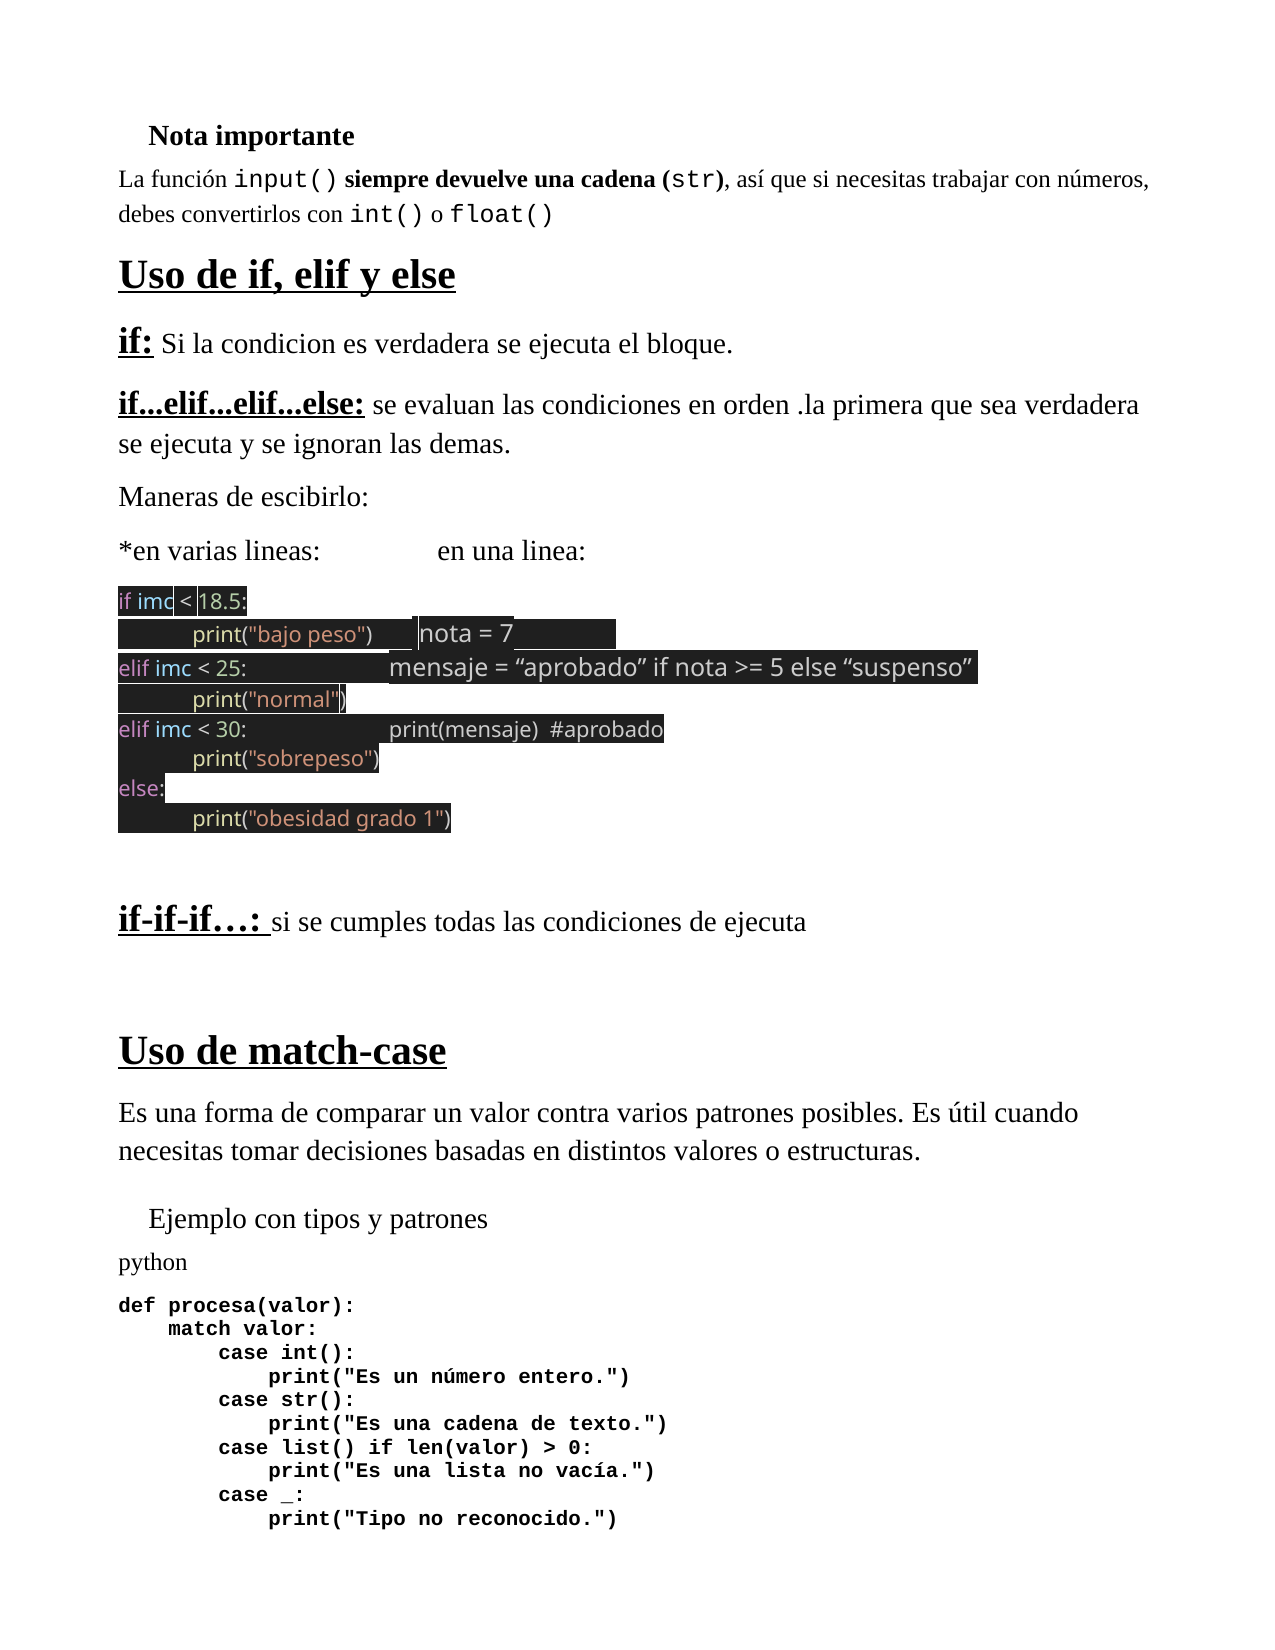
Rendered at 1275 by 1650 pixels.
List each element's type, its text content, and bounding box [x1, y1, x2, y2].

text if...elif...elif...else: se evaluan las condiciones en orden .la primera que sea verdadera se ejecuta y se ignoran las demas. [118, 383, 1157, 460]
text Maneras de escibirlo: [118, 479, 1157, 513]
text Uso de match-case [118, 1025, 1157, 1073]
text elif imc < 30: print(mensaje) #aprobado [118, 713, 1157, 743]
text case list() if len(valor) > 0: [118, 1437, 1157, 1460]
text print("Tipo no reconocido.") [118, 1508, 1157, 1531]
text python [118, 1247, 1157, 1276]
text if-if-if…: si se cumples todas las condiciones de ejecuta [118, 897, 1157, 940]
text print("obesidad grado 1") [118, 803, 1157, 833]
text if imc < 18.5: [118, 586, 1157, 616]
text Es una forma de comparar un valor contra varios patrones posibles. Es útil cuando necesitas tomar decisiones basadas en distintos valores o estructuras. [118, 1095, 1157, 1167]
text print("Es una lista no vacía.") [118, 1460, 1157, 1484]
subtitle 🧠 Nota importante [118, 118, 1157, 152]
text else: [118, 773, 1157, 803]
text if: Si la condicion es verdadera se ejecuta el bloque. [118, 319, 1157, 362]
text La función input() siempre devuelve una cadena (str), así que si necesitas trabajar con números, debes convertirlos con int() o float() [118, 164, 1157, 230]
text print("Es un número entero.") [118, 1366, 1157, 1389]
text match valor: [118, 1318, 1157, 1342]
text print("bajo peso") nota = 7 [118, 616, 1157, 650]
subtitle 🧠 Ejemplo con tipos y patrones [118, 1201, 1157, 1235]
text print("sobrepeso") [118, 743, 1157, 773]
text print("normal") [118, 684, 1157, 713]
text Uso de if, elif y else [118, 249, 1157, 297]
text *en varias lineas: en una linea: [118, 533, 1157, 566]
text def procesa(valor): [118, 1295, 1157, 1318]
text elif imc < 25: mensaje = “aprobado” if nota >= 5 else “suspenso” [118, 650, 1157, 684]
text case _: [118, 1484, 1157, 1508]
text case int(): [118, 1342, 1157, 1366]
text print("Es una cadena de texto.") [118, 1413, 1157, 1437]
text case str(): [118, 1389, 1157, 1413]
